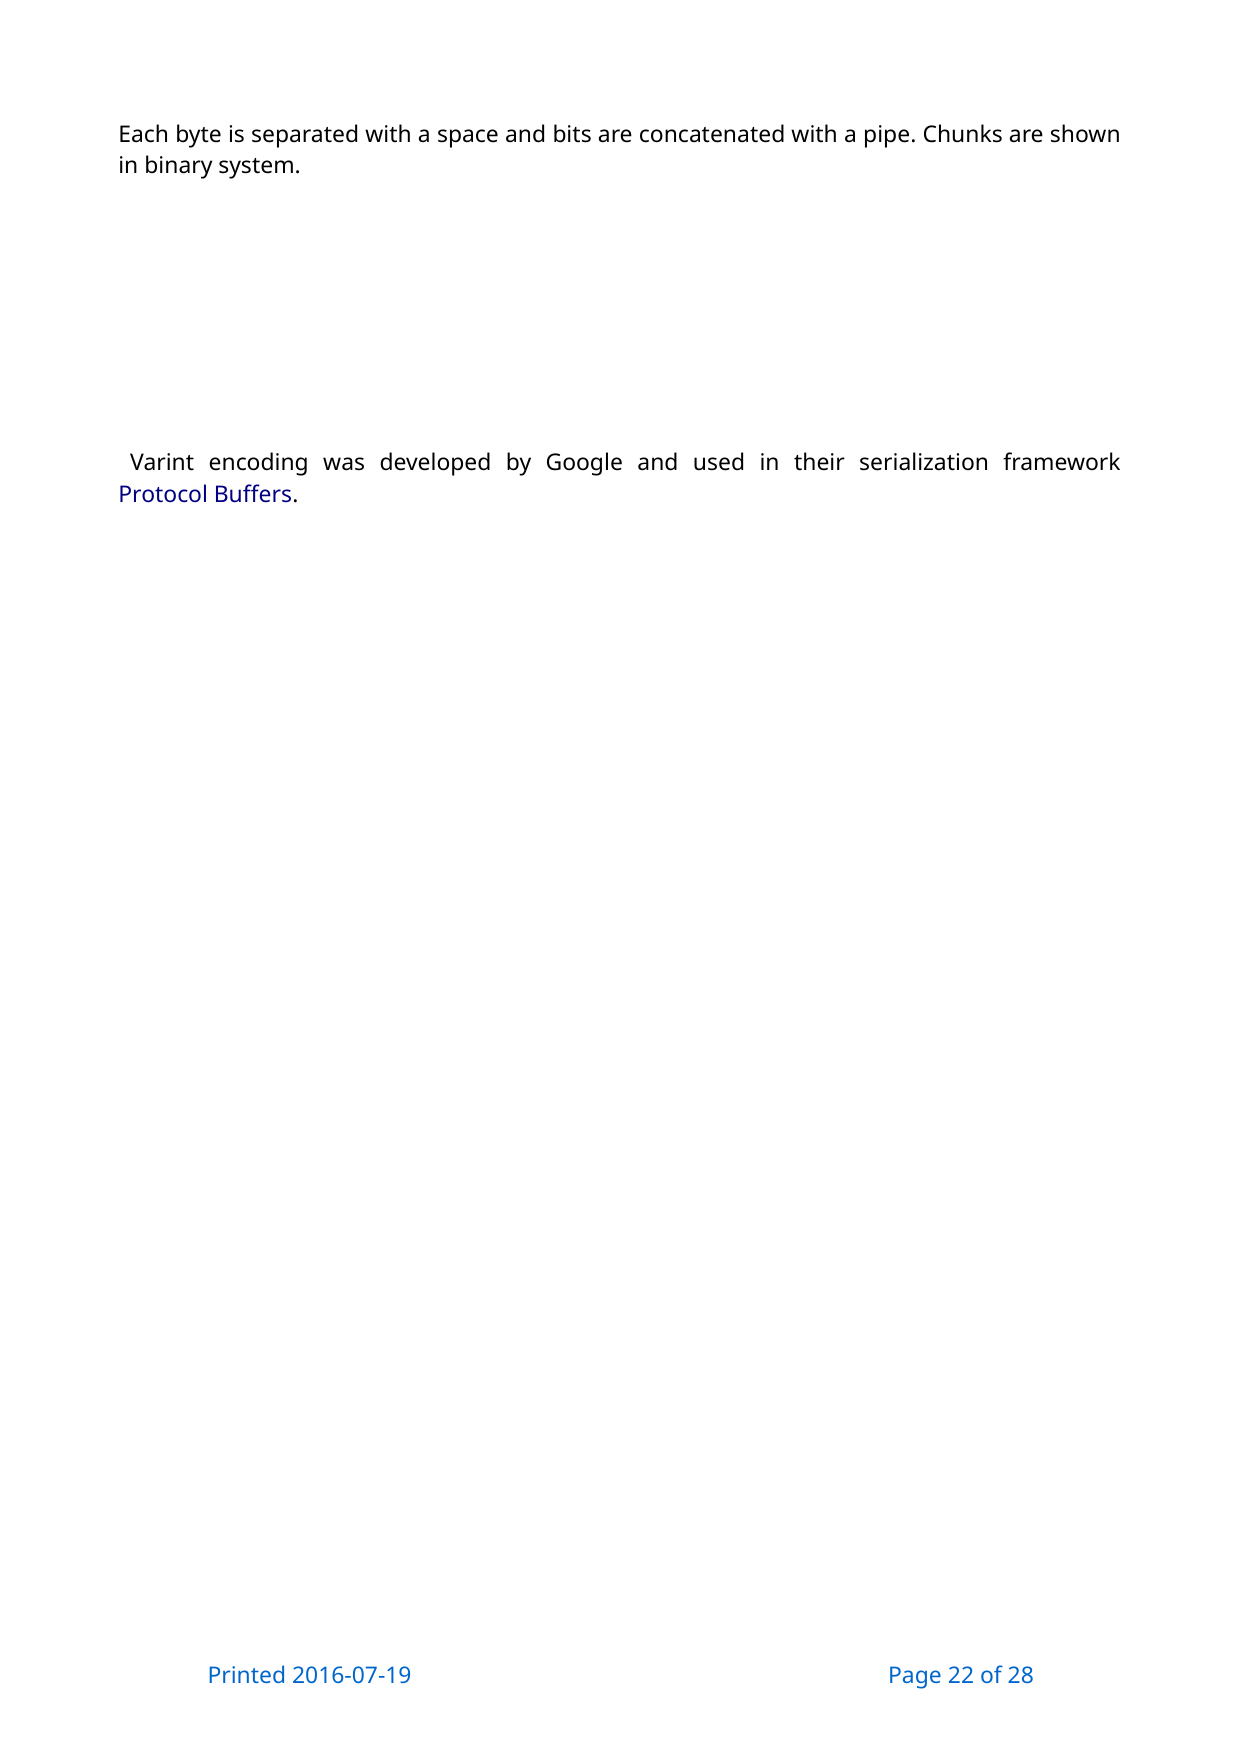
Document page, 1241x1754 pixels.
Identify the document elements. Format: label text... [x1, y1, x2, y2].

text Each byte is separated with a space and bits are concatenated with a pipe. Chunks are shown in binary system. [118, 118, 1122, 181]
text Varint encoding was developed by Google and used in their serialization framework Protocol Buffers. [118, 446, 1122, 509]
